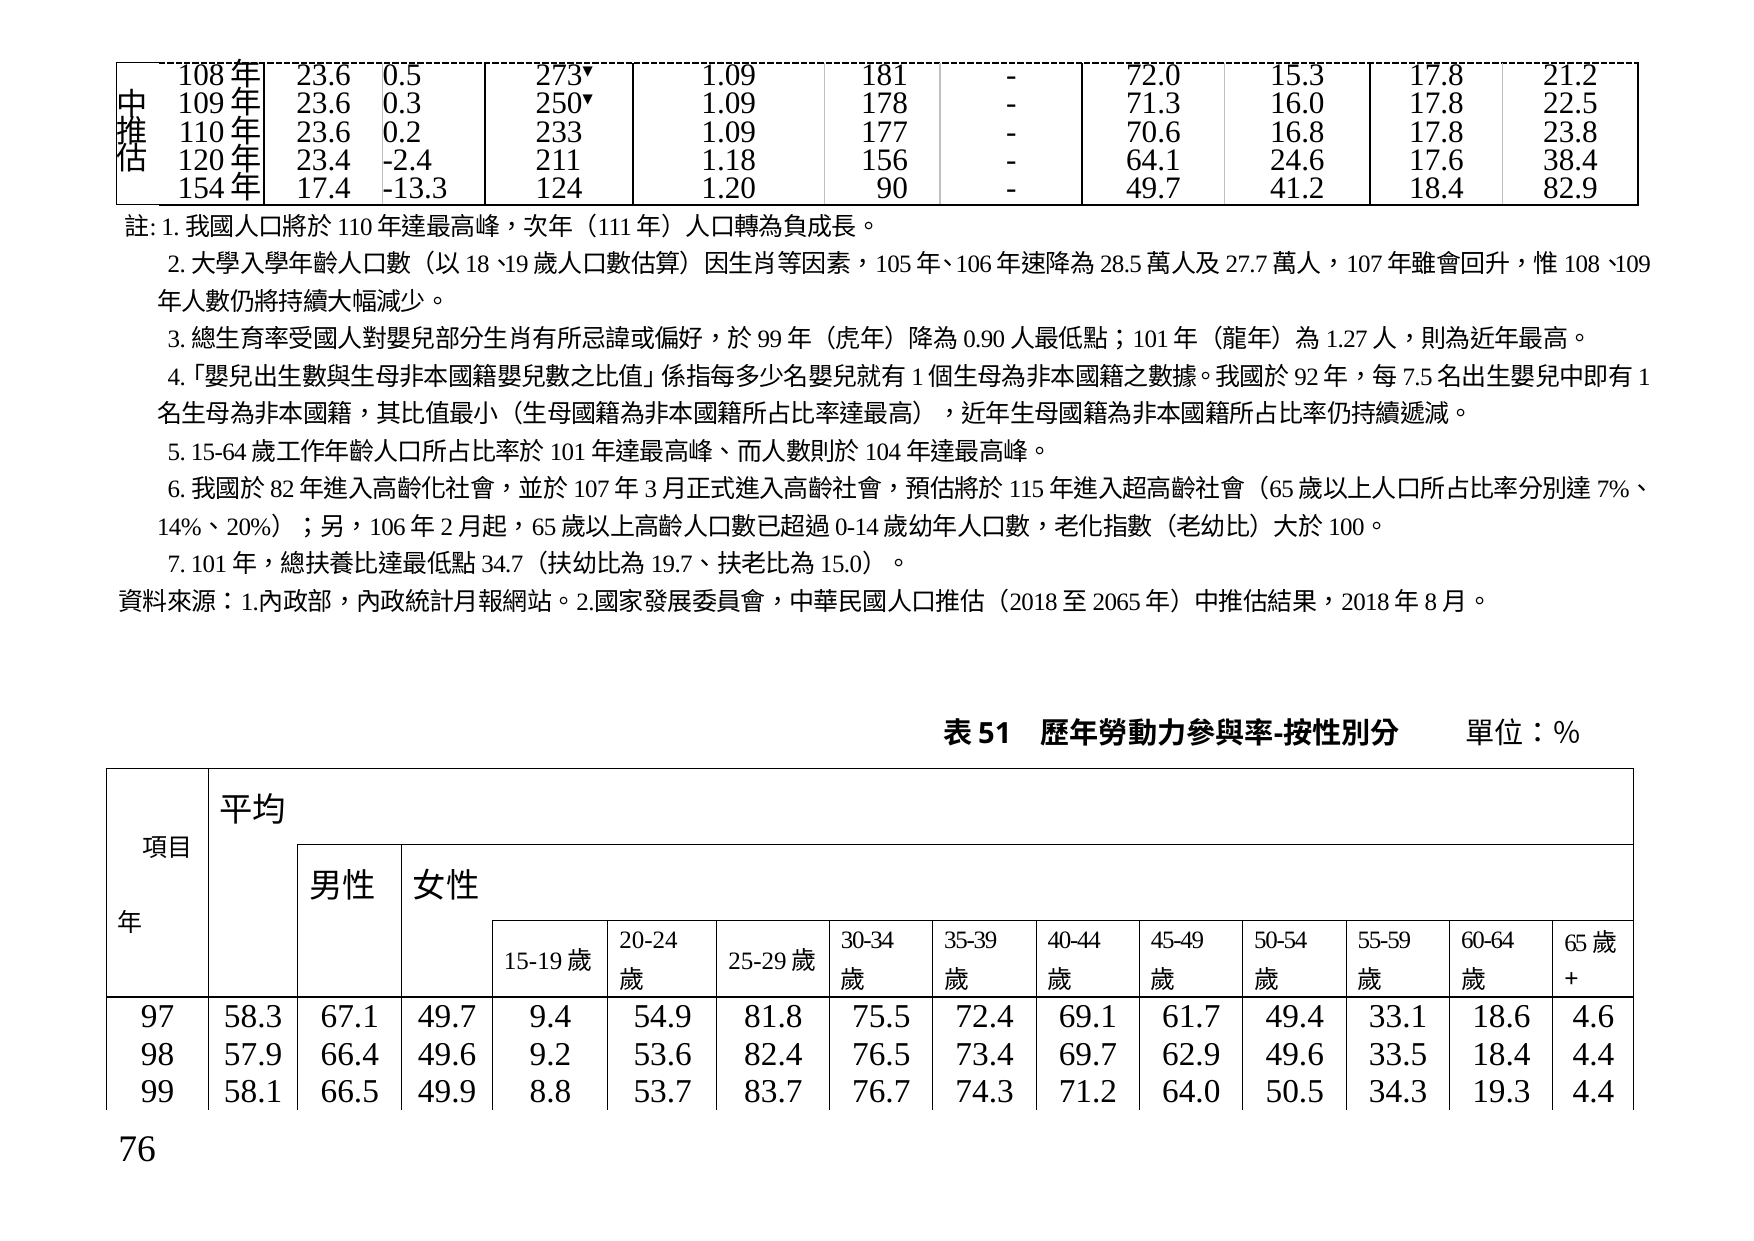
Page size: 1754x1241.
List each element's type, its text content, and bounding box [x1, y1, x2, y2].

table_cell [402, 920, 492, 996]
table_cell 38.4 [1503, 148, 1637, 176]
table_cell 54.9 [608, 998, 716, 1035]
table_cell 154年 [159, 176, 263, 204]
table_cell 0.2 [383, 119, 484, 147]
table_cell 49.6 [1243, 1035, 1346, 1072]
table_header [298, 769, 401, 844]
table_header [1553, 769, 1633, 844]
table_cell [1243, 845, 1346, 920]
table_cell [209, 844, 297, 920]
table_cell 23.8 [1503, 119, 1637, 147]
table_cell 82.4 [717, 1035, 829, 1072]
table_cell 9.2 [493, 1035, 607, 1072]
table_header [1243, 769, 1346, 844]
table_cell 17.8 [1371, 119, 1502, 147]
table_cell 58.3 [209, 998, 297, 1035]
table_cell 49.4 [1243, 998, 1346, 1035]
table_cell 178 [825, 91, 939, 119]
table_cell 49.6 [402, 1035, 492, 1072]
table_cell -13.3 [383, 176, 484, 204]
table_cell 110年 [159, 119, 263, 147]
table_header [933, 769, 1036, 844]
table_cell [1139, 845, 1243, 920]
table_cell 16.8 [1225, 119, 1369, 147]
table_cell 83.7 [717, 1073, 829, 1110]
table_cell 82.9 [1503, 176, 1637, 204]
table_cell 108年 [159, 62, 263, 91]
table_cell 99 [107, 1073, 208, 1110]
table_cell 4.4 [1553, 1035, 1633, 1072]
text 6. 我國於82年進入高齡化社會，並於107年3月正式進入高齡社會，預估將於115年進入超高齡社會（65歲以上人口所占比率分別達7%、14%、20%）；另，106年2月起，65歲以上高齡人口數已超過0-14歲幼年人口數，老化指數（老幼比）大於100。 [118, 468, 1651, 543]
table_cell [209, 920, 297, 996]
table_cell 90 [825, 176, 939, 204]
table_cell 4.6 [1553, 998, 1633, 1035]
table_cell 0.3 [383, 91, 484, 119]
table_cell 24.6 [1225, 148, 1369, 176]
table_cell 17.8 [1371, 62, 1502, 91]
table_cell 49.7 [1083, 176, 1224, 204]
table_header [1139, 769, 1243, 844]
table_cell [933, 845, 1036, 920]
table_cell [608, 845, 717, 920]
table_cell 50.5 [1243, 1073, 1346, 1110]
table_cell 70.6 [1083, 119, 1224, 147]
table_cell 71.2 [1037, 1073, 1139, 1110]
text 註: 1. 我國人口將於110年達最高峰，次年（111年）人口轉為負成長。 [118, 206, 1651, 243]
table_header 項目 年 [107, 769, 208, 996]
table_cell 97 [107, 998, 208, 1035]
table_cell 女性 [402, 845, 492, 920]
text 4.「嬰兒出生數與生母非本國籍嬰兒數之比值」係指每多少名嬰兒就有1個生母為非本國籍之數據。我國於92年，每7.5名出生嬰兒中即有1名生母為非本國籍，其比值最小（生母國籍為非本國籍所占比率達最高），近年生母國籍為非本國籍所占比率仍持續遞減。 [118, 356, 1651, 431]
text 7. 101年，總扶養比達最低點34.7（扶幼比為19.7、扶老比為15.0）。 [118, 543, 1651, 581]
table_cell 1.09 [634, 119, 824, 147]
table_cell 69.1 [1037, 998, 1139, 1035]
table_cell 21.2 [1503, 62, 1637, 91]
text 資料來源：1.內政部，內政統計月報網站。2.國家發展委員會，中華民國人口推估（2018至2065年）中推估結果，2018年8月。 [118, 581, 1651, 618]
table_cell [1036, 845, 1139, 920]
table_cell 男性 [298, 845, 401, 920]
table_cell 181 [824, 62, 939, 91]
table_cell 75.5 [830, 998, 932, 1035]
table_cell 73.4 [933, 1035, 1036, 1072]
table_cell 58.1 [209, 1073, 297, 1110]
table_cell 49.9 [402, 1073, 492, 1110]
table_cell 34.3 [1347, 1073, 1449, 1110]
table_cell 124 [486, 176, 632, 204]
table_cell 35-39歲 [933, 921, 1036, 996]
table_header [1346, 769, 1449, 844]
table_cell 15-19歲 [493, 921, 607, 996]
table_cell 67.1 [298, 998, 401, 1035]
table_cell 233 [486, 119, 632, 147]
text 表51 歷年勞動力參與率-按性別分 單位：％ [118, 693, 1582, 768]
table_cell 1.18 [634, 148, 824, 176]
table_cell - [941, 176, 1081, 204]
table_cell 23.6 [265, 119, 382, 147]
table_cell 1.09 [634, 62, 824, 91]
table_cell 57.9 [209, 1035, 297, 1072]
table_cell 65歲+ [1553, 921, 1633, 996]
table_cell [1553, 845, 1633, 920]
table_cell 17.8 [1371, 91, 1502, 119]
table_cell 18.4 [1450, 1035, 1552, 1072]
table_cell 98 [107, 1035, 208, 1072]
table_header [829, 769, 933, 844]
table_cell 16.0 [1225, 91, 1369, 119]
table_cell 18.4 [1371, 176, 1502, 204]
table_cell 17.6 [1371, 148, 1502, 176]
table_cell 9.4 [493, 998, 607, 1035]
table_cell 45-49歲 [1140, 921, 1242, 996]
table_cell 76.7 [830, 1073, 932, 1110]
text 2. 大學入學年齡人口數（以18、19歲人口數估算）因生肖等因素，105年、106年速降為28.5萬人及27.7萬人，107年雖會回升，惟108、109年人數仍將持續大幅減少。 [118, 243, 1651, 318]
table_cell 156 [825, 148, 939, 176]
table_cell 64.1 [1083, 148, 1224, 176]
table_cell 64.0 [1140, 1073, 1242, 1110]
table_cell 0.5 [383, 62, 484, 91]
table_cell 23.6 [265, 62, 382, 91]
table_cell 71.3 [1083, 91, 1224, 119]
table_cell 15.3 [1224, 62, 1369, 91]
table_cell 1.20 [634, 176, 824, 204]
table_cell - [941, 91, 1081, 119]
table_cell 250▼ [486, 91, 632, 119]
table_cell 53.6 [608, 1035, 716, 1072]
table_cell 25-29歲 [717, 921, 829, 996]
table_header [717, 769, 829, 844]
text 5. 15-64歲工作年齡人口所占比率於101年達最高峰、而人數則於104年達最高峰。 [118, 431, 1651, 468]
table_cell 中推估 [117, 63, 159, 204]
table_cell 61.7 [1140, 998, 1242, 1035]
table_cell 211 [486, 148, 632, 176]
table_cell 109年 [159, 91, 263, 119]
table_cell 76.5 [830, 1035, 932, 1072]
table_cell [298, 920, 401, 996]
table_cell 17.4 [265, 176, 382, 204]
table_cell 120年 [159, 148, 263, 176]
table_cell 19.3 [1450, 1073, 1552, 1110]
table_cell [493, 845, 608, 920]
table_header [401, 769, 492, 844]
table_cell 49.7 [402, 998, 492, 1035]
table_header [1450, 769, 1553, 844]
table_cell 23.6 [265, 91, 382, 119]
table_cell 33.5 [1347, 1035, 1449, 1072]
table_cell - [941, 148, 1081, 176]
table_cell 20-24歲 [608, 921, 716, 996]
table_cell 72.0 [1082, 62, 1224, 91]
table_cell 53.7 [608, 1073, 716, 1110]
table_header 平均 [209, 769, 298, 844]
table_cell 33.1 [1347, 998, 1449, 1035]
table_cell 22.5 [1503, 91, 1637, 119]
table_cell 23.4 [265, 148, 382, 176]
table_cell 50-54歲 [1243, 921, 1346, 996]
table_cell 8.8 [493, 1073, 607, 1110]
table_cell 74.3 [933, 1073, 1036, 1110]
table_cell [829, 845, 933, 920]
table_cell 273▼ [486, 62, 632, 91]
table_header [493, 769, 608, 844]
table_cell 41.2 [1225, 176, 1369, 204]
table_cell 4.4 [1553, 1073, 1633, 1110]
table_cell 62.9 [1140, 1035, 1242, 1072]
table_cell 72.4 [933, 998, 1036, 1035]
table_header [1036, 769, 1139, 844]
table_cell 18.6 [1450, 998, 1552, 1035]
table_cell [1346, 845, 1449, 920]
table_cell - [941, 119, 1081, 147]
table_cell 55-59歲 [1347, 921, 1449, 996]
table_cell 1.09 [634, 91, 824, 119]
table_cell 66.4 [298, 1035, 401, 1072]
table_cell 69.7 [1037, 1035, 1139, 1072]
table_cell 66.5 [298, 1073, 401, 1110]
table_cell [1450, 845, 1553, 920]
table_cell 60-64歲 [1450, 921, 1552, 996]
table_header [608, 769, 717, 844]
table_cell -2.4 [383, 148, 484, 176]
table_cell - [940, 62, 1081, 91]
table_cell 30-34歲 [830, 921, 932, 996]
text 3. 總生育率受國人對嬰兒部分生肖有所忌諱或偏好，於99年（虎年）降為0.90人最低點；101年（龍年）為1.27人，則為近年最高。 [118, 318, 1651, 356]
table_cell 40-44歲 [1037, 921, 1139, 996]
table_cell [717, 845, 829, 920]
table_cell 81.8 [717, 998, 829, 1035]
table_cell 177 [825, 119, 939, 147]
